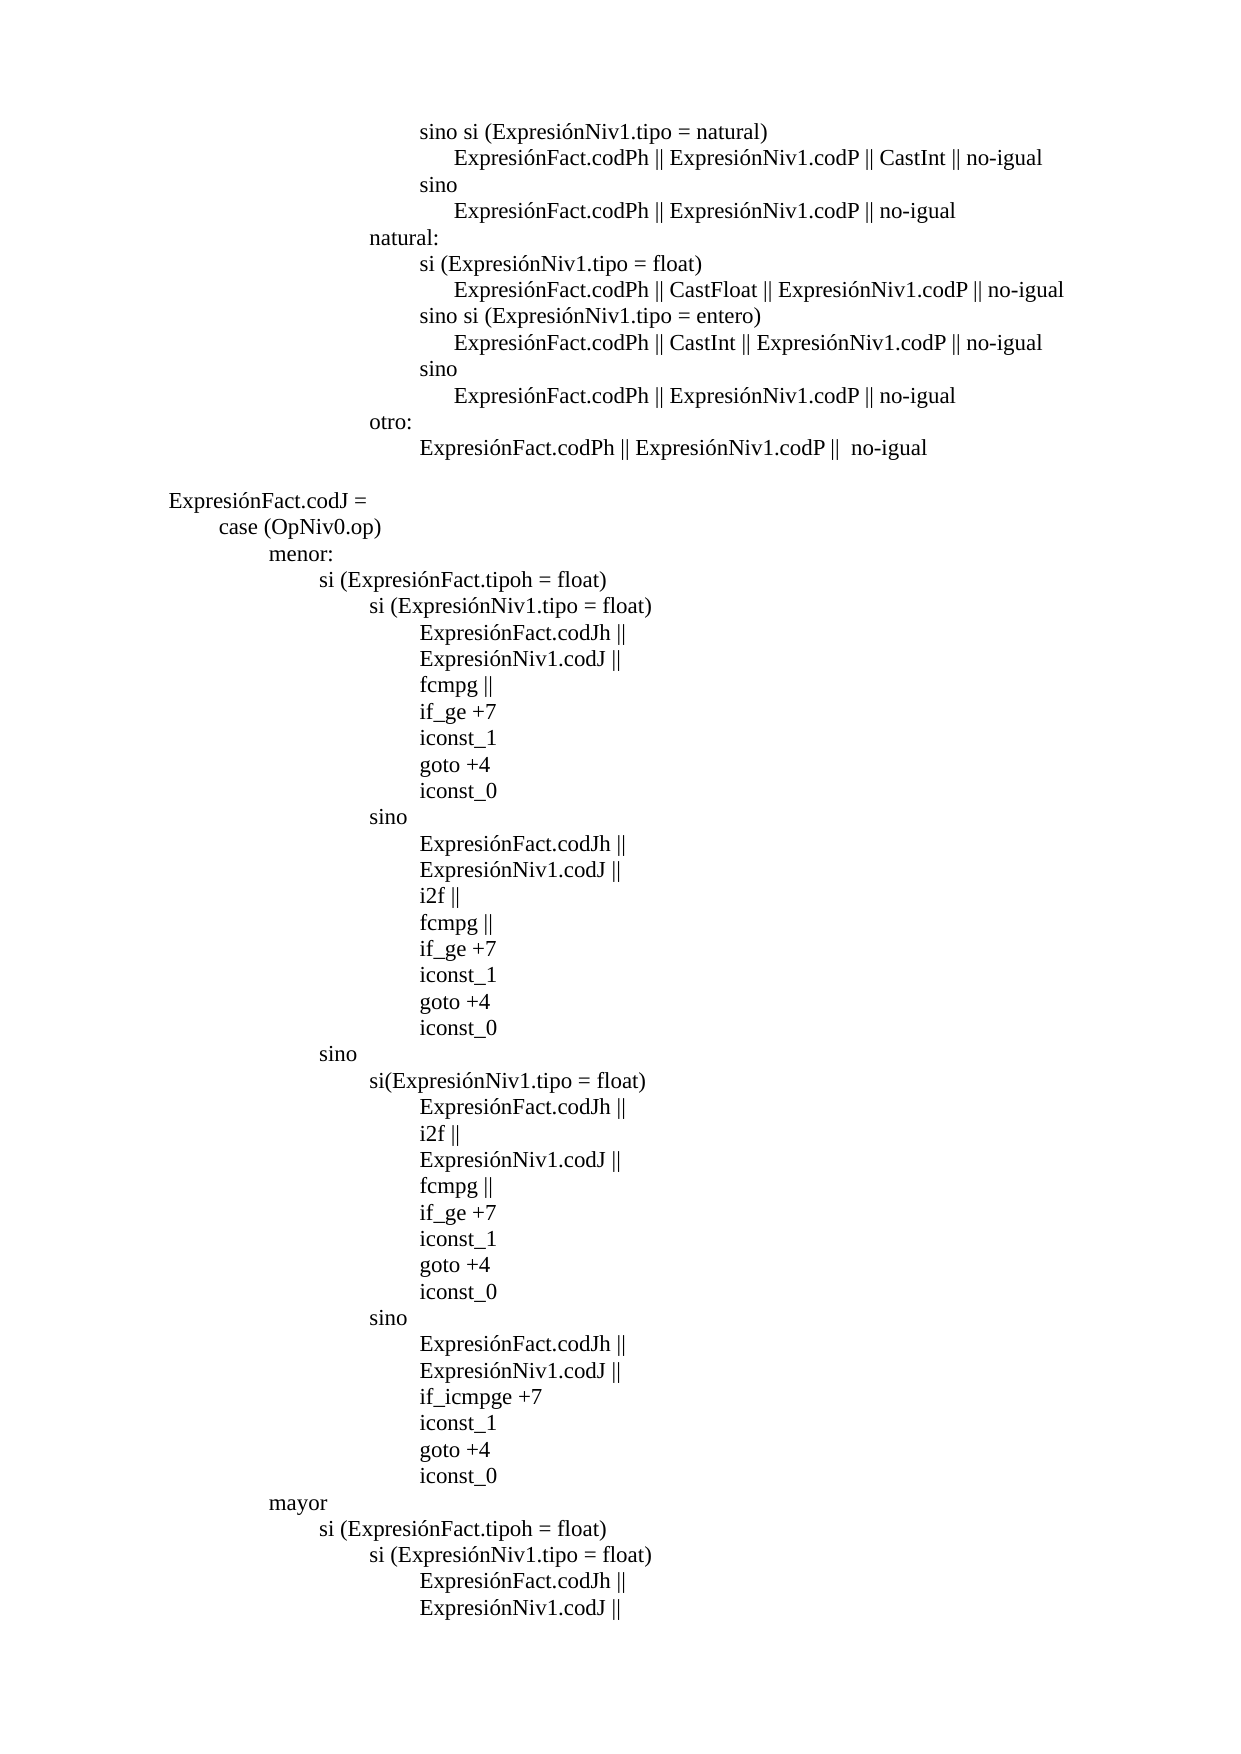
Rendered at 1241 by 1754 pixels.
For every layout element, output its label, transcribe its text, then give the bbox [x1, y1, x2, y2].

text if_icmpge +7 [118, 1383, 1122, 1409]
text iconst_1 [118, 1409, 1122, 1436]
text sino si (ExpresiónNiv1.tipo = entero) [118, 303, 1122, 329]
text iconst_0 [118, 777, 1122, 803]
text iconst_1 [118, 724, 1122, 751]
text ExpresiónFact.codJh || [118, 619, 1122, 645]
text fcmpg || [118, 909, 1122, 935]
text iconst_0 [118, 1278, 1122, 1304]
text case (OpNiv0.op) [118, 513, 1122, 540]
text si (ExpresiónNiv1.tipo = float) [118, 250, 1122, 276]
text si (ExpresiónNiv1.tipo = float) [118, 592, 1122, 619]
text ExpresiónFact.codJ = [118, 487, 1122, 513]
text fcmpg || [118, 672, 1122, 698]
text ExpresiónFact.codJh || [118, 1568, 1122, 1594]
text si (ExpresiónFact.tipoh = float) [118, 1515, 1122, 1541]
text ExpresiónFact.codPh || ExpresiónNiv1.codP || no-igual [118, 434, 1122, 461]
text ExpresiónFact.codJh || [118, 1330, 1122, 1357]
text goto +4 [118, 1436, 1122, 1462]
text if_ge +7 [118, 1199, 1122, 1225]
text sino [118, 803, 1122, 830]
text sino [118, 1304, 1122, 1330]
text ExpresiónFact.codJh || [118, 1093, 1122, 1119]
text iconst_0 [118, 1462, 1122, 1488]
text ExpresiónNiv1.codJ || [118, 1357, 1122, 1383]
text goto +4 [118, 751, 1122, 777]
text si (ExpresiónFact.tipoh = float) [118, 566, 1122, 592]
text ExpresiónNiv1.codJ || [118, 645, 1122, 672]
text i2f || [118, 1119, 1122, 1146]
text iconst_1 [118, 961, 1122, 988]
text iconst_1 [118, 1225, 1122, 1251]
text si(ExpresiónNiv1.tipo = float) [118, 1067, 1122, 1093]
text i2f || [118, 882, 1122, 909]
text goto +4 [118, 988, 1122, 1014]
text ExpresiónFact.codPh || ExpresiónNiv1.codP || CastInt || no-igual [118, 144, 1122, 171]
text si (ExpresiónNiv1.tipo = float) [118, 1541, 1122, 1568]
text natural: [118, 223, 1122, 250]
text if_ge +7 [118, 935, 1122, 961]
text sino si (ExpresiónNiv1.tipo = natural) [118, 118, 1122, 144]
text ExpresiónNiv1.codJ || [118, 1594, 1122, 1620]
text fcmpg || [118, 1172, 1122, 1199]
text iconst_0 [118, 1014, 1122, 1041]
text sino [118, 1041, 1122, 1067]
text ExpresiónNiv1.codJ || [118, 856, 1122, 882]
text sino [118, 355, 1122, 382]
text mayor [118, 1488, 1122, 1515]
text menor: [118, 540, 1122, 566]
text goto +4 [118, 1251, 1122, 1278]
text ExpresiónFact.codPh || CastInt || ExpresiónNiv1.codP || no-igual [118, 329, 1122, 355]
text ExpresiónFact.codJh || [118, 830, 1122, 856]
text ExpresiónFact.codPh || ExpresiónNiv1.codP || no-igual [118, 197, 1122, 223]
text if_ge +7 [118, 698, 1122, 724]
text ExpresiónNiv1.codJ || [118, 1146, 1122, 1172]
text ExpresiónFact.codPh || ExpresiónNiv1.codP || no-igual [118, 382, 1122, 408]
text sino [118, 171, 1122, 197]
text otro: [118, 408, 1122, 434]
text ExpresiónFact.codPh || CastFloat || ExpresiónNiv1.codP || no-igual [118, 276, 1122, 303]
